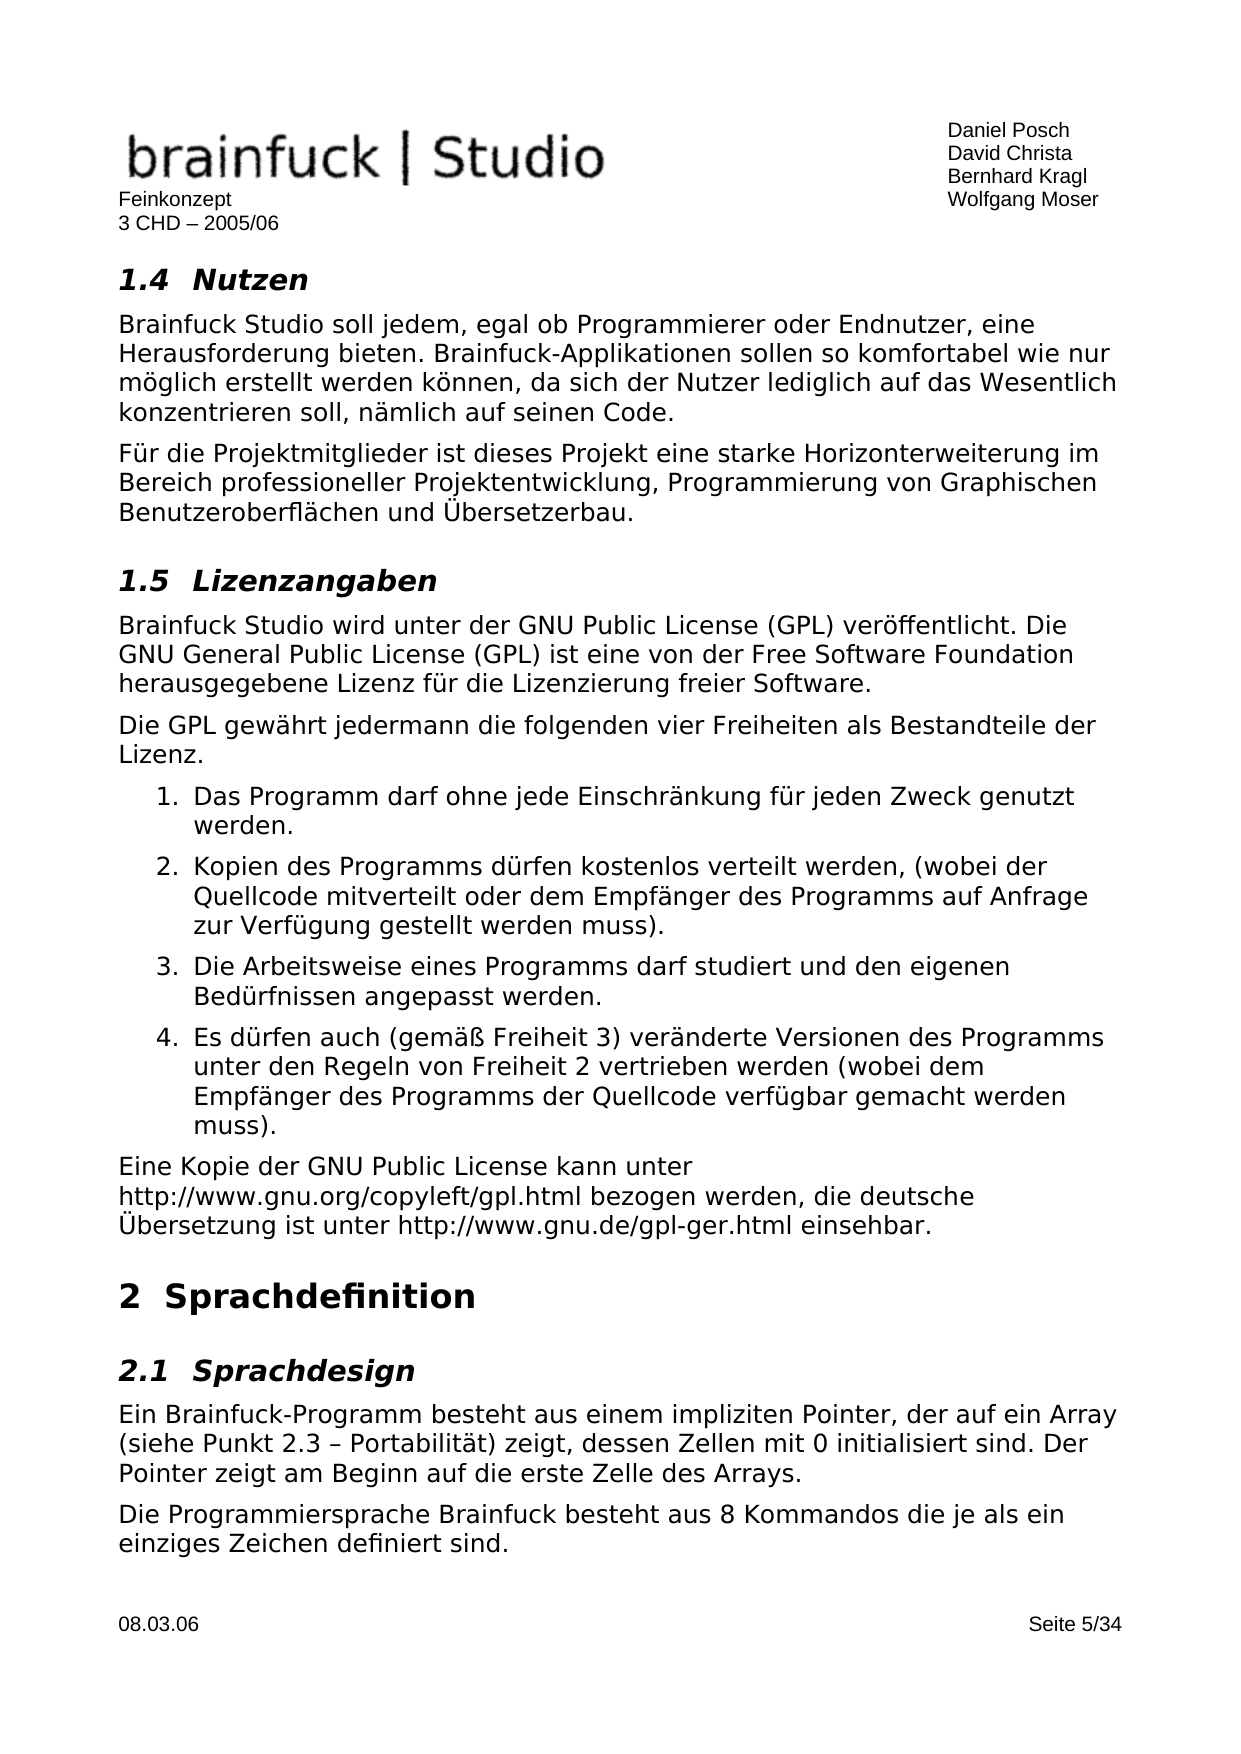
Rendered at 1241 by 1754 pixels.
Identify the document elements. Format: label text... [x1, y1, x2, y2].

subtitle Lizenzangaben [118, 564, 1122, 598]
text Brainfuck Studio soll jedem, egal ob Programmierer oder Endnutzer, eine Herausforderung bieten. Brainfuck-Applikationen sollen so komfortabel wie nur möglich erstellt werden können, da sich der Nutzer lediglich auf das Wesentlich konzentrieren soll, nämlich auf seinen Code. [118, 310, 1122, 427]
subtitle Sprachdefinition [118, 1277, 1122, 1317]
text Die Programmiersprache Brainfuck besteht aus 8 Kommandos die je als ein einziges Zeichen definiert sind. [118, 1501, 1122, 1559]
list Das Programm darf ohne jede Einschränkung für jeden Zweck genutzt werden. [156, 782, 1122, 840]
text Eine Kopie der GNU Public License kann unter http://www.gnu.org/copyleft/gpl.html bezogen werden, die deutsche Übersetzung ist unter http://www.gnu.de/gpl-ger.html einsehbar. [118, 1152, 1122, 1240]
text Ein Brainfuck-Programm besteht aus einem impliziten Pointer, der auf ein Array (siehe Punkt 2.3 – Portabilität) zeigt, dessen Zellen mit 0 initialisiert sind. Der Pointer zeigt am Beginn auf die erste Zelle des Arrays. [118, 1401, 1122, 1488]
text Die GPL gewährt jedermann die folgenden vier Freiheiten als Bestandteile der Lizenz. [118, 711, 1122, 769]
list Es dürfen auch (gemäß Freiheit 3) veränderte Versionen des Programms unter den Regeln von Freiheit 2 vertrieben werden (wobei dem Empfänger des Programms der Quellcode verfügbar gemacht werden muss). [156, 1023, 1122, 1140]
subtitle Sprachdesign [118, 1354, 1122, 1388]
picture [118, 118, 609, 187]
text Brainfuck Studio wird unter der GNU Public License (GPL) veröffentlicht. Die GNU General Public License (GPL) ist eine von der Free Software Foundation herausgegebene Lizenz für die Lizenzierung freier Software. [118, 611, 1122, 698]
list Kopien des Programms dürfen kostenlos verteilt werden, (wobei der Quellcode mitverteilt oder dem Empfänger des Programms auf Anfrage zur Verfügung gestellt werden muss). [156, 852, 1122, 940]
subtitle Nutzen [118, 264, 1122, 298]
text Für die Projektmitglieder ist dieses Projekt eine starke Horizonterweiterung im Bereich professioneller Projektentwicklung, Programmierung von Graphischen Benutzeroberflächen und Übersetzerbau. [118, 439, 1122, 527]
list Die Arbeitsweise eines Programms darf studiert und den eigenen Bedürfnissen angepasst werden. [156, 952, 1122, 1011]
